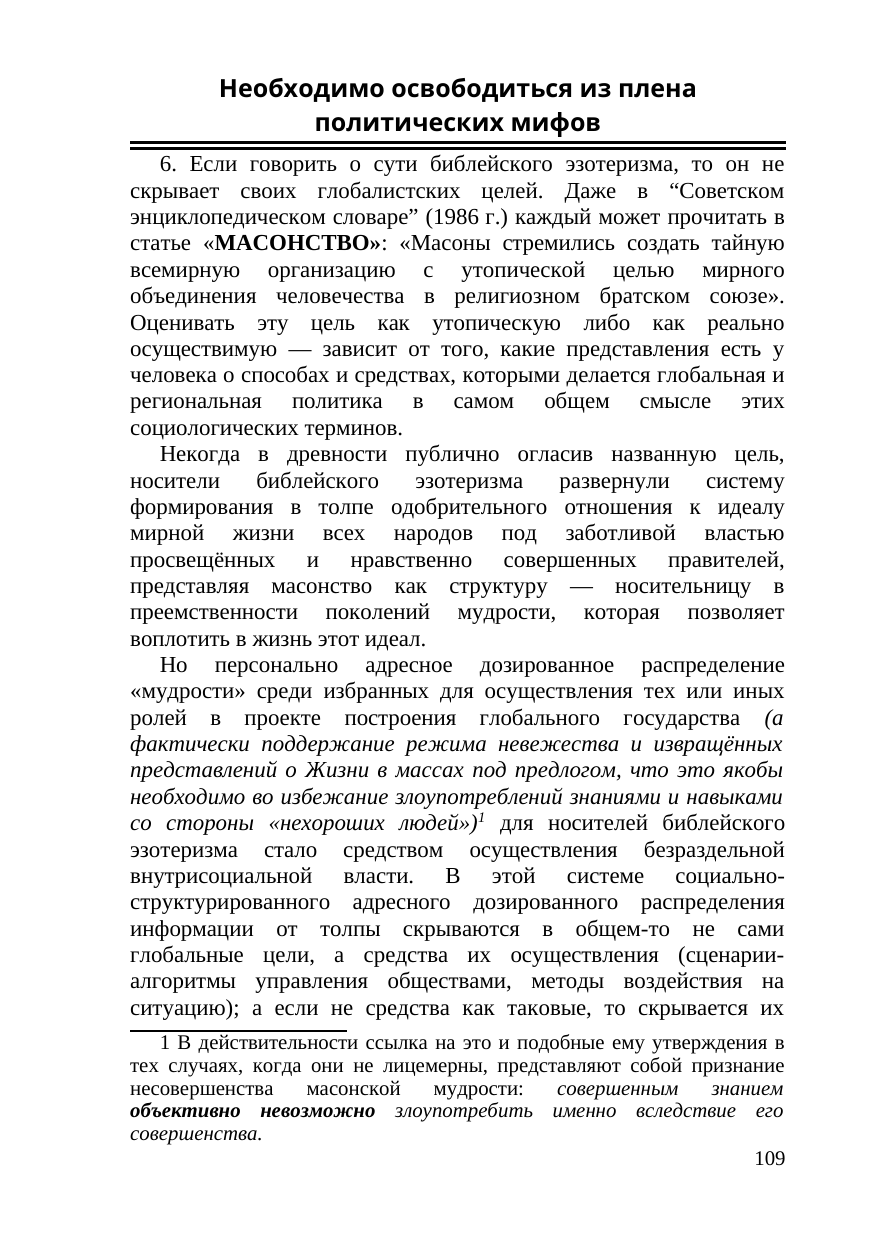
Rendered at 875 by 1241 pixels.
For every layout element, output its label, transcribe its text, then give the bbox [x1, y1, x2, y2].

text Некогда в древности публично огласив названную цель, носители библейского эзотеризма развернули систему формирования в толпе одобрительного отношения к идеалу мирной жизни всех народов под заботливой властью просвещённых и нравственно совершенных правителей, представляя масонство как структуру — носительницу в преемственности поколений мудрости, которая позволяет воплотить в жизнь этот идеал. [130, 440, 786, 651]
text Но персонально адресное дозированное распределение «мудрости» среди избранных для осуществления тех или иных ролей в проекте построения глобального государства (а фактически поддержание режима невежества и извращённых представлений о Жизни в массах под предлогом, что это якобы необходимо во избежание злоупотреблений знаниями и навыками со стороны «нехороших людей») для носителей библейского эзотеризма стало средством осуществления безраздельной внутрисоциальной власти. В этой системе социально-структурированного адресного дозированного распределения информации от толпы скрываются в общем-то не сами глобальные цели, а средства их осуществления (сценарии-алгоритмы управления обществами, методы воздействия на ситуацию); а если не средства как таковые, то скрывается их [130, 651, 786, 1020]
text 6. Если говорить о сути библейского эзотеризма, то он не скрывает своих глобалистских целей. Даже в “Советском энциклопедическом словаре” (1986 г.) каждый может прочитать в статье «МАСОНСТВО»: «Масоны стремились создать тайную всемирную организацию с утопической целью мирного объединения человечества в религиозном братском союзе». Оценивать эту цель как утопическую либо как реально осуществимую — зависит от того, какие представления есть у человека о способах и средствах, которыми делается глобальная и региональная политика в самом общем смысле этих социологических терминов. [130, 150, 786, 440]
text В действительности ссылка на это и подобные ему утверждения в тех случаях, когда они не лицемерны, представляют собой признание несовершенства масонской мудрости: совершенным знанием объективно невозможно злоупотребить именно вследствие его совершенства. [130, 1031, 786, 1145]
